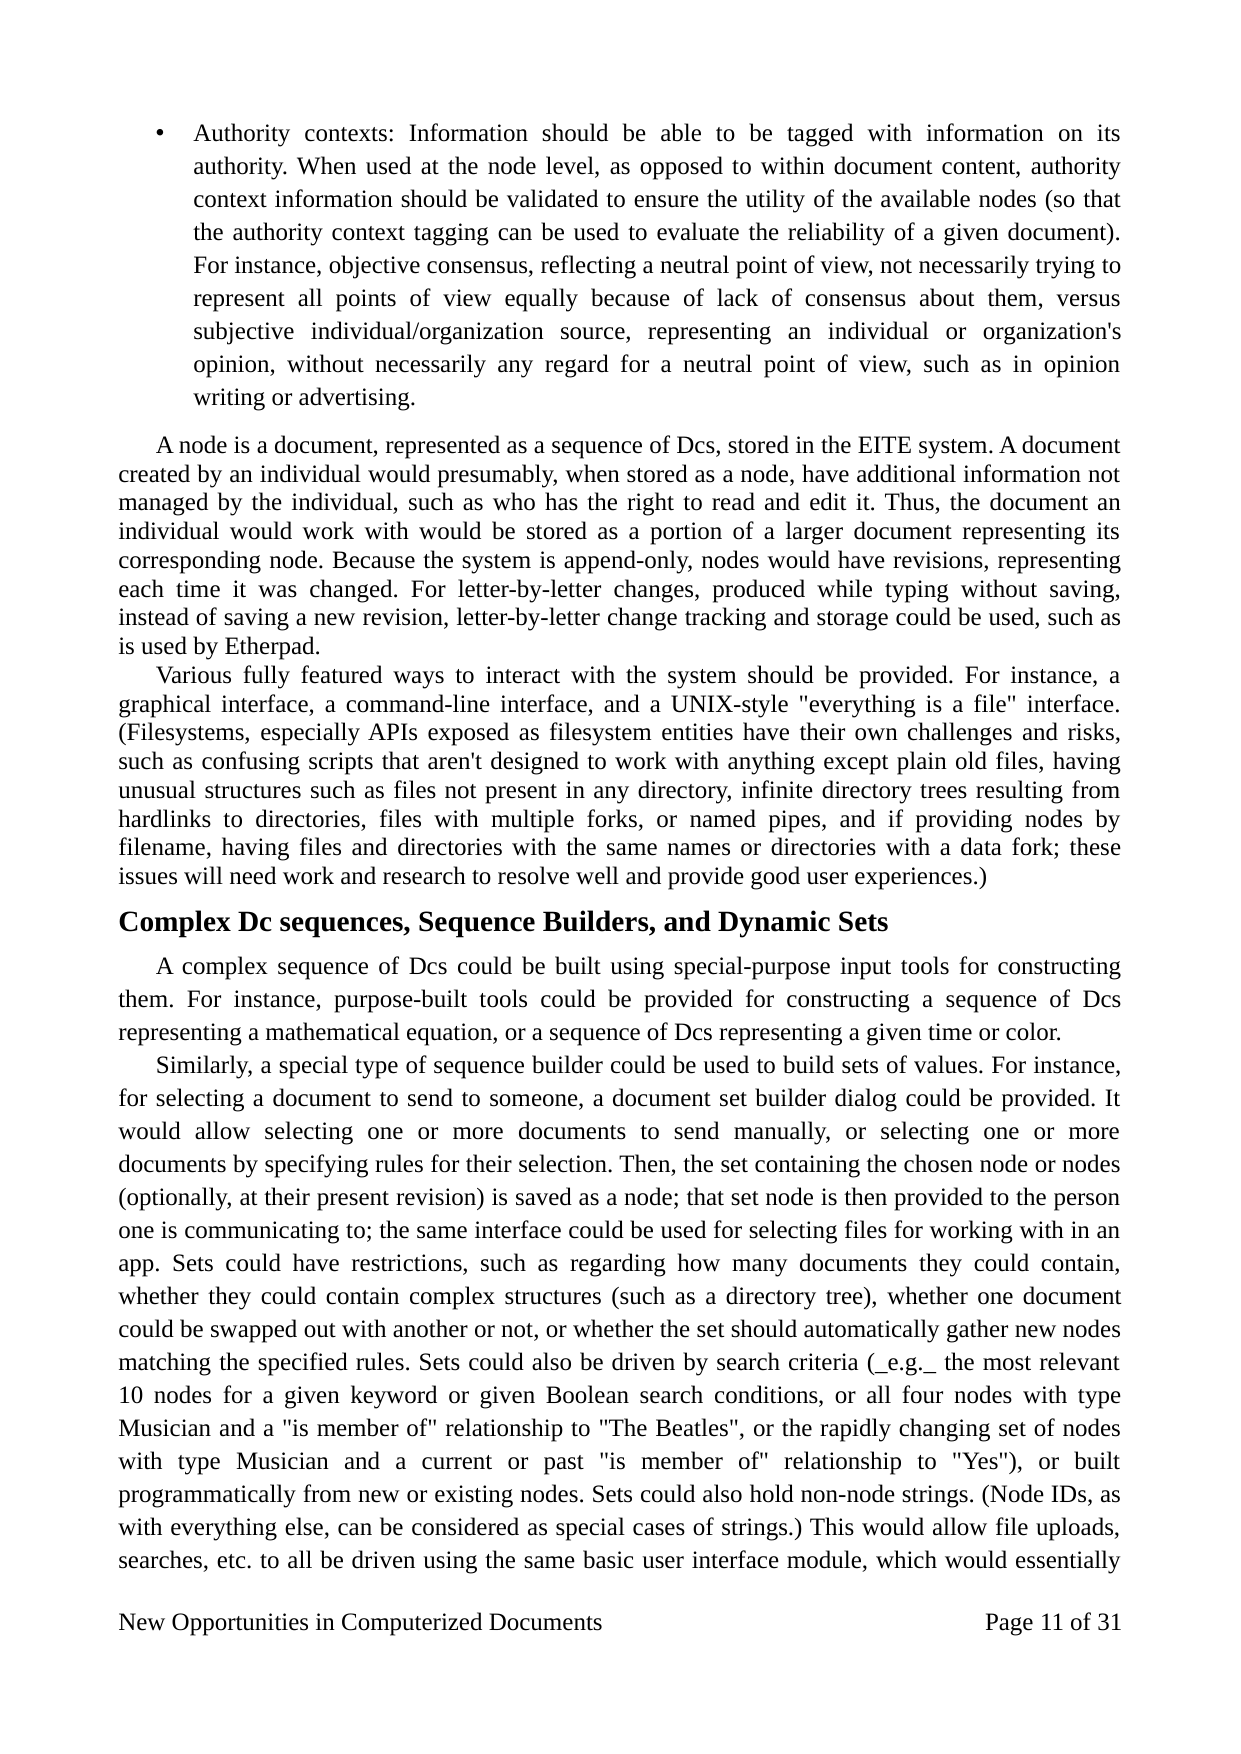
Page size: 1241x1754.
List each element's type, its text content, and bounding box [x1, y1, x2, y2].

list Authority contexts: Information should be able to be tagged with information on its authority. When used at the node level, as opposed to within document content, authority context information should be validated to ensure the utility of the available nodes (so that the authority context tagging can be used to evaluate the reliability of a given document). For instance, objective consensus, reflecting a neutral point of view, not necessarily trying to represent all points of view equally because of lack of consensus about them, versus subjective individual/organization source, representing an individual or organization's opinion, without necessarily any regard for a neutral point of view, such as in opinion writing or advertising. [156, 118, 1122, 411]
text A node is a document, represented as a sequence of Dcs, stored in the EITE system. A document created by an individual would presumably, when stored as a node, have additional information not managed by the individual, such as who has the right to read and edit it. Thus, the document an individual would work with would be stored as a portion of a larger document representing its corresponding node. Because the system is append-only, nodes would have revisions, representing each time it was changed. For letter-by-letter changes, produced while typing without saving, instead of saving a new revision, letter-by-letter change tracking and storage could be used, such as is used by Etherpad. [118, 430, 1122, 660]
text Similarly, a special type of sequence builder could be used to build sets of values. For instance, for selecting a document to send to someone, a document set builder dialog could be provided. It would allow selecting one or more documents to send manually, or selecting one or more documents by specifying rules for their selection. Then, the set containing the chosen node or nodes (optionally, at their present revision) is saved as a node; that set node is then provided to the person one is communicating to; the same interface could be used for selecting files for working with in an app. Sets could have restrictions, such as regarding how many documents they could contain, whether they could contain complex structures (such as a directory tree), whether one document could be swapped out with another or not, or whether the set should automatically gather new nodes matching the specified rules. Sets could also be driven by search criteria (_e.g._ the most relevant 10 nodes for a given keyword or given Boolean search conditions, or all four nodes with type Musician and a "is member of" relationship to "The Beatles", or the rapidly changing set of nodes with type Musician and a current or past "is member of" relationship to "Yes"), or built programmatically from new or existing nodes. Sets could also hold non-node strings. (Node IDs, as with everything else, can be considered as special cases of strings.) This would allow file uploads, searches, etc. to all be driven using the same basic user interface module, which would essentially [118, 1050, 1122, 1574]
text Various fully featured ways to interact with the system should be provided. For instance, a graphical interface, a command-line interface, and a UNIX-style "everything is a file" interface. (Filesystems, especially APIs exposed as filesystem entities have their own challenges and risks, such as confusing scripts that aren't designed to work with anything except plain old files, having unusual structures such as files not present in any directory, infinite directory trees resulting from hardlinks to directories, files with multiple forks, or named pipes, and if providing nodes by filename, having files and directories with the same names or directories with a data fork; these issues will need work and research to resolve well and provide good user experiences.) [118, 660, 1122, 890]
text A complex sequence of Dcs could be built using special-purpose input tools for constructing them. For instance, purpose-built tools could be provided for constructing a sequence of Dcs representing a mathematical equation, or a sequence of Dcs representing a given time or color. [118, 951, 1122, 1046]
subtitle Complex Dc sequences, Sequence Builders, and Dynamic Sets [118, 904, 1122, 938]
